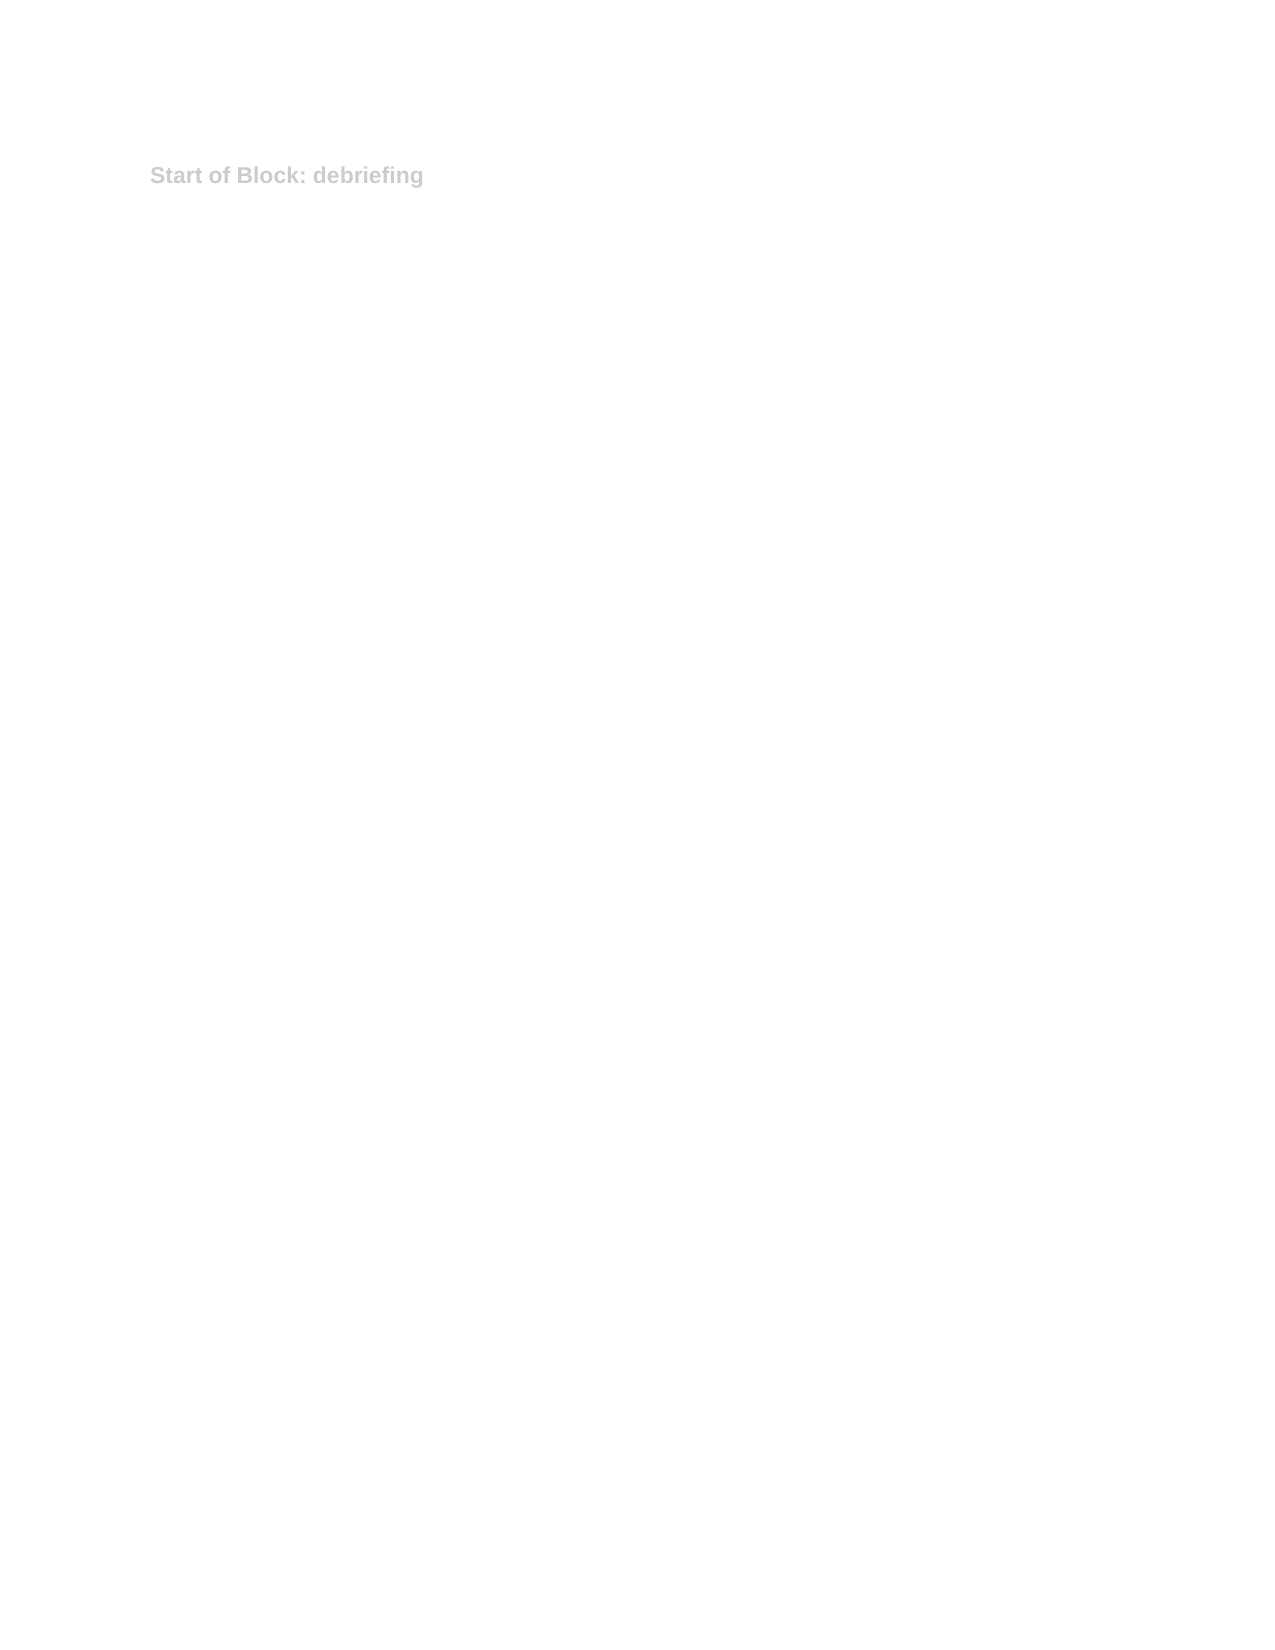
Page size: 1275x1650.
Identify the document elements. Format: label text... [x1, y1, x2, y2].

text Start of Block: debriefing [150, 162, 1125, 189]
